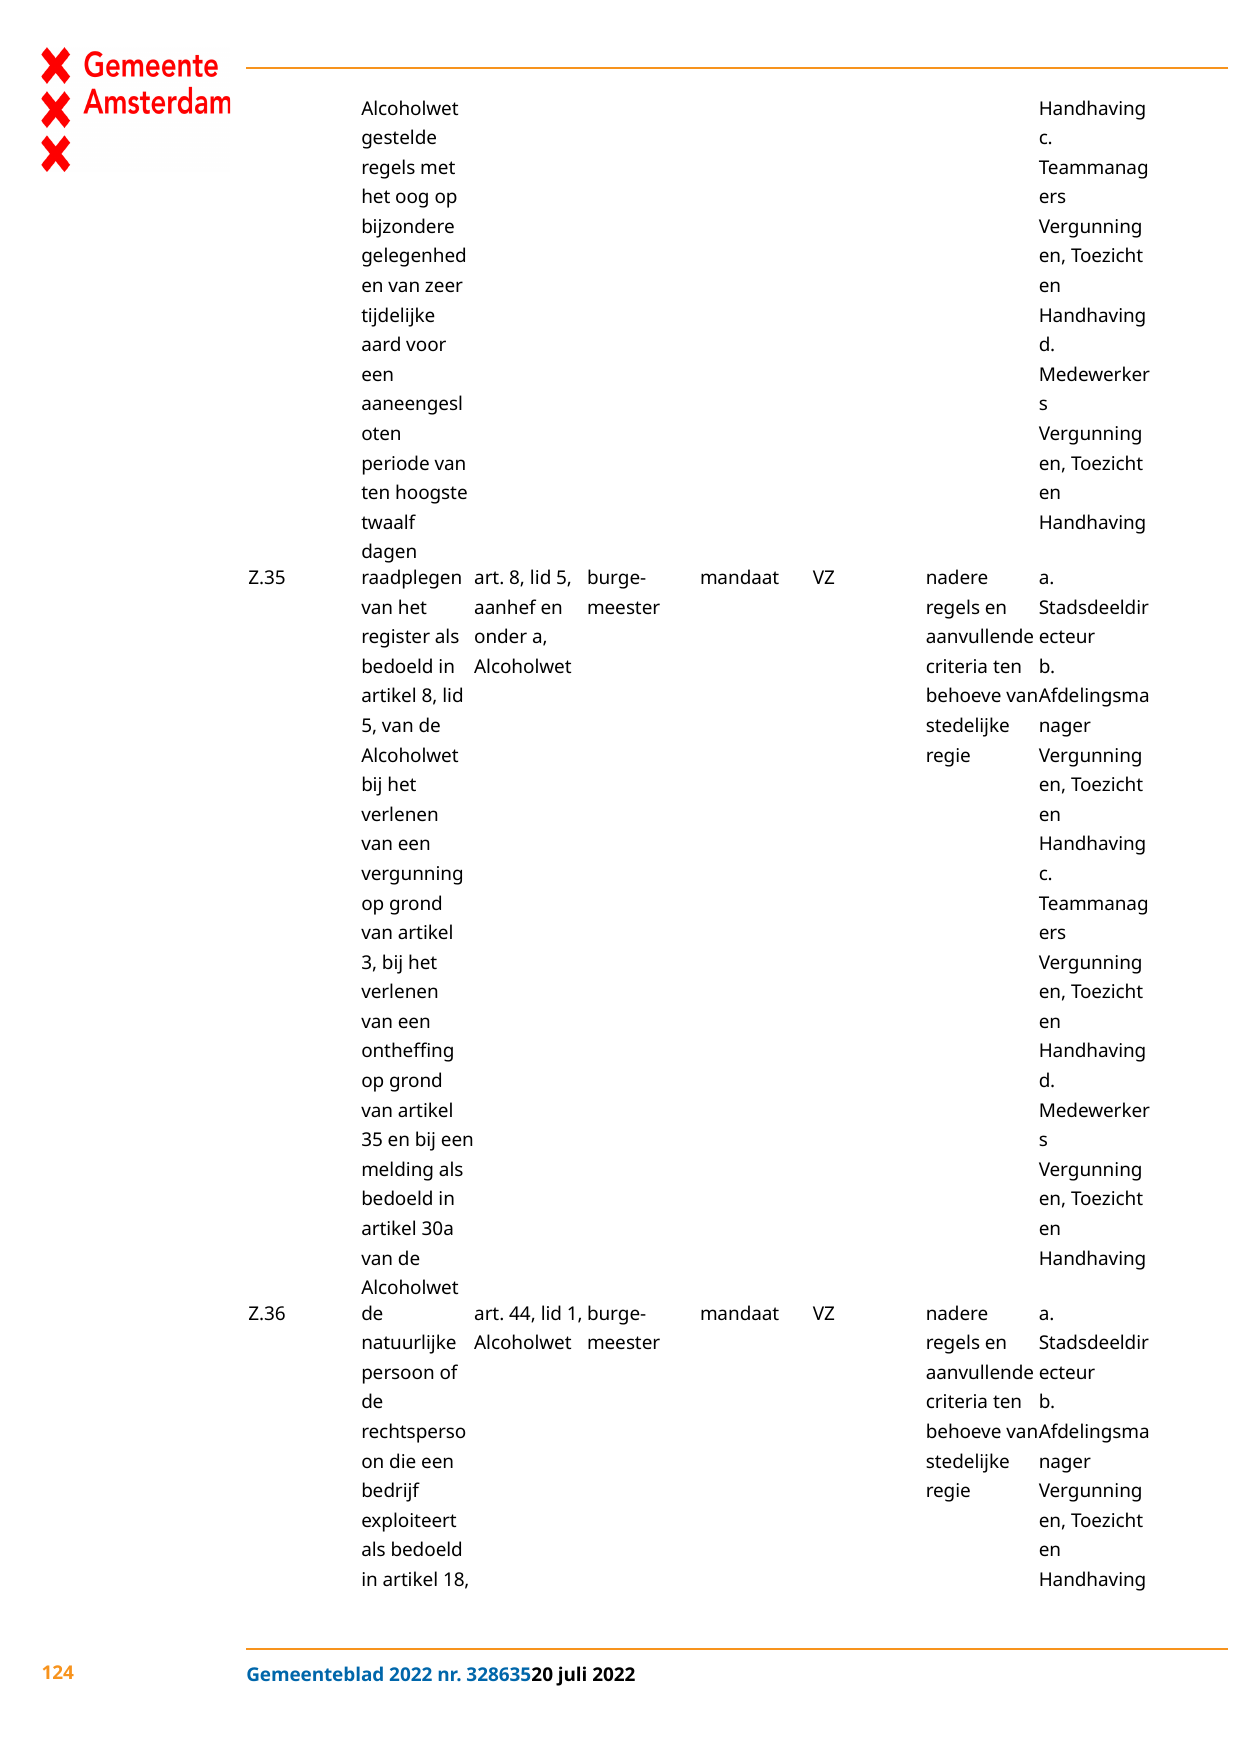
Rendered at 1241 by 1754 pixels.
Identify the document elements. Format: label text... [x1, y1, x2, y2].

table_cell nadere regels en aanvullende criteria ten behoeve van stedelijke regie [926, 1300, 1038, 1592]
table_cell art. 8, lid 5, aanhef en onder a, Alcoholwet [474, 564, 587, 1300]
table_cell [813, 95, 926, 564]
table_cell VZ [813, 1300, 926, 1592]
table_cell mandaat [700, 1300, 813, 1592]
table_cell [926, 95, 1038, 564]
table_cell raadplegen van het register als bedoeld in artikel 8, lid 5, van de Alcoholwet bij het verlenen van een vergunning op grond van artikel 3, bij het verlenen van een ontheffing op grond van artikel 35 en bij een melding als bedoeld in artikel 30a van de Alcoholwet [361, 564, 474, 1300]
table_cell [587, 95, 700, 564]
table_cell a. Stadsdeeldirecteur b. Afdelingsmanager Vergunningen, Toezicht en Handhaving [1039, 1300, 1152, 1592]
table_cell VZ [813, 564, 926, 1300]
table_cell Handhaving c. Teammanagers Vergunningen, Toezicht en Handhaving d. Medewerkers Vergunningen, Toezicht en Handhaving [1039, 95, 1152, 564]
table_cell burge-meester [587, 1300, 700, 1592]
table_cell burge-meester [587, 564, 700, 1300]
table_cell art. 44, lid 1, Alcoholwet [474, 1300, 587, 1592]
table_cell Z.36 [248, 1300, 361, 1592]
table_cell Z.35 [248, 564, 361, 1300]
table_cell nadere regels en aanvullende criteria ten behoeve van stedelijke regie [926, 564, 1038, 1300]
table_cell [248, 95, 361, 564]
table_cell de natuurlijke persoon of de rechtspersoon die een bedrijf exploiteert als bedoeld in artikel 18, [361, 1300, 474, 1592]
table_cell a. Stadsdeeldirecteur b. Afdelingsmanager Vergunningen, Toezicht en Handhaving c. Teammanagers Vergunningen, Toezicht en Handhaving d. Medewerkers Vergunningen, Toezicht en Handhaving [1039, 564, 1152, 1300]
table_cell [700, 95, 813, 564]
table_cell mandaat [700, 564, 813, 1300]
table_cell Alcoholwet gestelde regels met het oog op bijzondere gelegenheden van zeer tijdelijke aard voor een aaneengesloten periode van ten hoogste twaalf dagen [361, 95, 474, 564]
table_cell [474, 95, 587, 564]
picture [41, 47, 231, 172]
